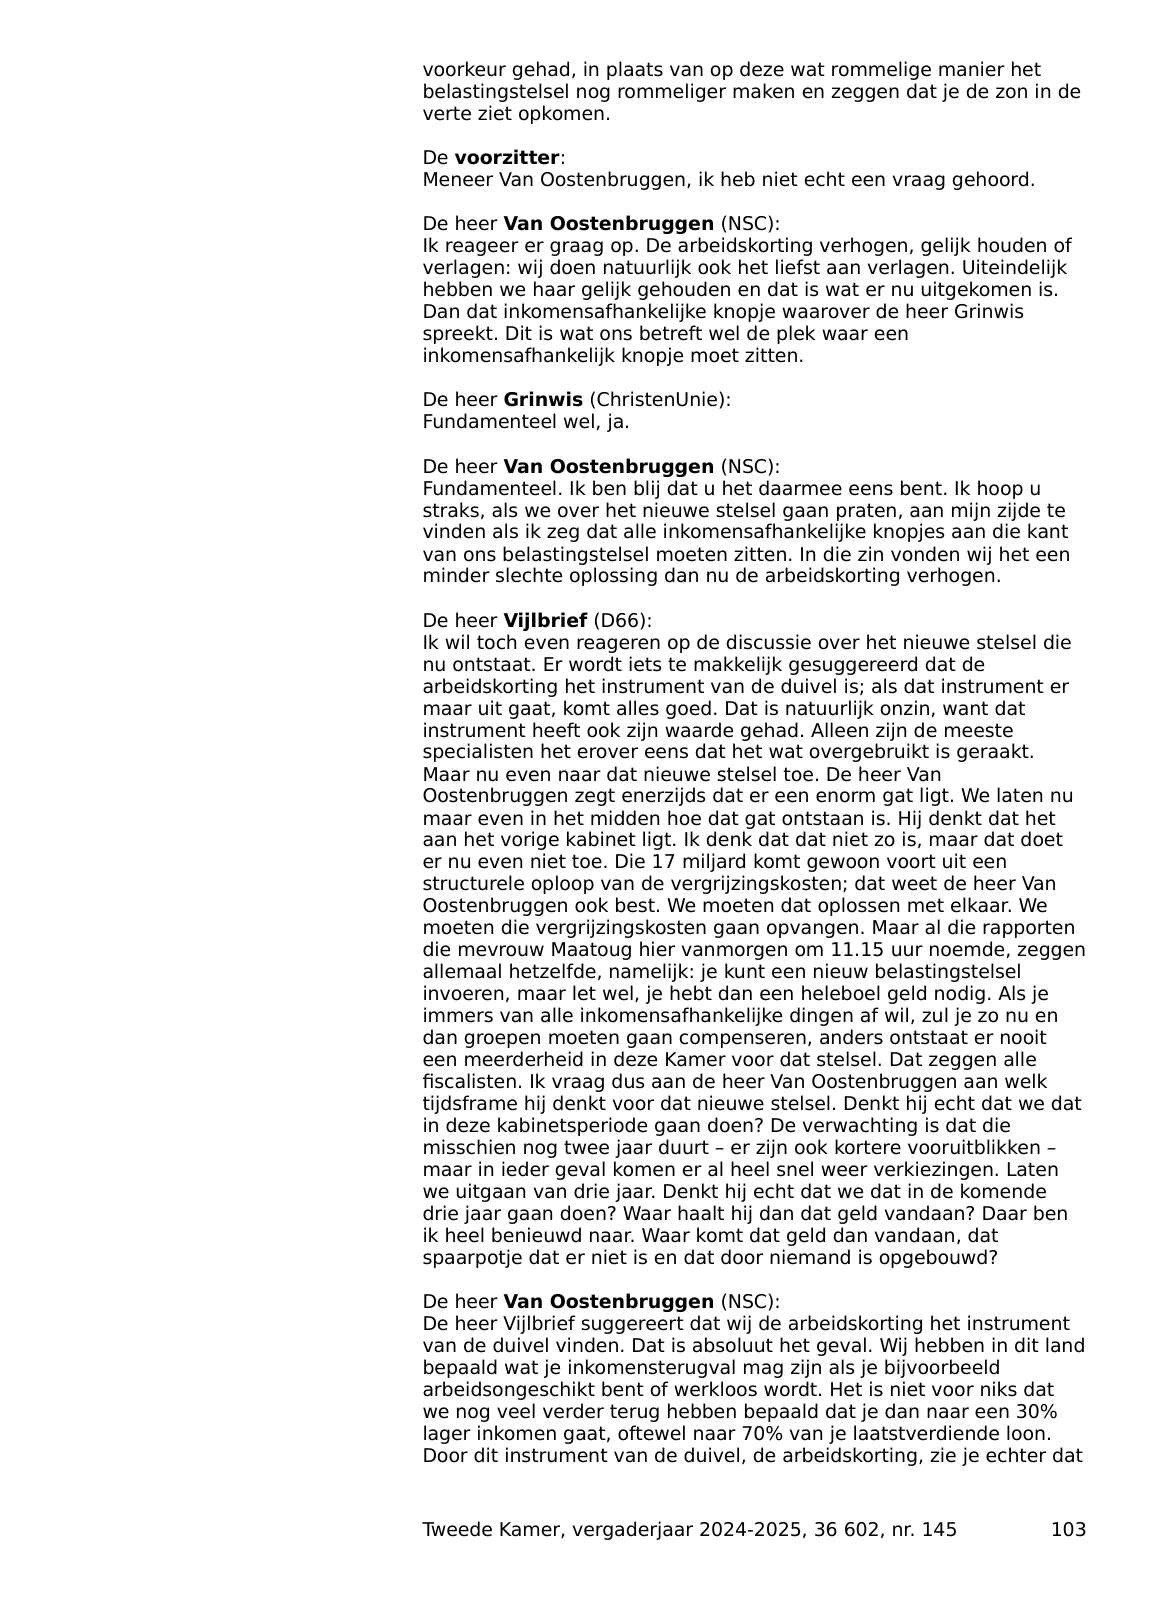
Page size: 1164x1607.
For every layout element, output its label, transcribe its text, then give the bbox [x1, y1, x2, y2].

text De heer Vijlbrief suggereert dat wij de arbeidskorting het instrument van de duivel vinden. Dat is absoluut het geval. Wij hebben in dit land bepaald wat je inkomensterugval mag zijn als je bijvoorbeeld arbeidsongeschikt bent of werkloos wordt. Het is niet voor niks dat we nog veel verder terug hebben bepaald dat je dan naar een 30% lager inkomen gaat, oftewel naar 70% van je laatstverdiende loon. Door dit instrument van de duivel, de arbeidskorting, zie je echter dat [422, 1313, 1087, 1467]
text Ik reageer er graag op. De arbeidskorting verhogen, gelijk houden of verlagen: wij doen natuurlijk ook het liefst aan verlagen. Uiteindelijk hebben we haar gelijk gehouden en dat is wat er nu uitgekomen is. [422, 235, 1087, 301]
text Dan dat inkomensafhankelijke knopje waarover de heer Grinwis spreekt. Dit is wat ons betreft wel de plek waar een inkomensafhankelijk knopje moet zitten. [422, 301, 1087, 367]
text Fundamenteel. Ik ben blij dat u het daarmee eens bent. Ik hoop u straks, als we over het nieuwe stelsel gaan praten, aan mijn zijde te vinden als ik zeg dat alle inkomensafhankelijke knopjes aan die kant van ons belastingstelsel moeten zitten. In die zin vonden wij het een minder slechte oplossing dan nu de arbeidskorting verhogen. [422, 477, 1087, 587]
text De heer Van Oostenbruggen (NSC): [422, 213, 1087, 235]
text Ik wil toch even reageren op de discussie over het nieuwe stelsel die nu ontstaat. Er wordt iets te makkelijk gesuggereerd dat de arbeidskorting het instrument van de duivel is; als dat instrument er maar uit gaat, komt alles goed. Dat is natuurlijk onzin, want dat instrument heeft ook zijn waarde gehad. Alleen zijn de meeste specialisten het erover eens dat het wat overgebruikt is geraakt. [422, 632, 1087, 763]
text De heer Van Oostenbruggen (NSC): [422, 456, 1087, 477]
text De voorzitter: [422, 147, 1087, 169]
text De heer Vijlbrief (D66): [422, 609, 1087, 632]
text voorkeur gehad, in plaats van op deze wat rommelige manier het belastingstelsel nog rommeliger maken en zeggen dat je de zon in de verte ziet opkomen. [422, 59, 1087, 125]
text De heer Grinwis (ChristenUnie): [422, 389, 1087, 411]
text Maar nu even naar dat nieuwe stelsel toe. De heer Van Oostenbruggen zegt enerzijds dat er een enorm gat ligt. We laten nu maar even in het midden hoe dat gat ontstaan is. Hij denkt dat het aan het vorige kabinet ligt. Ik denk dat dat niet zo is, maar dat doet er nu even niet toe. Die 17 miljard komt gewoon voort uit een structurele oploop van de vergrijzingskosten; dat weet de heer Van Oostenbruggen ook best. We moeten dat oplossen met elkaar. We moeten die vergrijzingskosten gaan opvangen. Maar al die rapporten die mevrouw Maatoug hier vanmorgen om 11.15 uur noemde, zeggen allemaal hetzelfde, namelijk: je kunt een nieuw belastingstelsel invoeren, maar let wel, je hebt dan een heleboel geld nodig. Als je immers van alle inkomensafhankelijke dingen af wil, zul je zo nu en dan groepen moeten gaan compenseren, anders ontstaat er nooit een meerderheid in deze Kamer voor dat stelsel. Dat zeggen alle fiscalisten. Ik vraag dus aan de heer Van Oostenbruggen aan welk tijdsframe hij denkt voor dat nieuwe stelsel. Denkt hij echt dat we dat in deze kabinetsperiode gaan doen? De verwachting is dat die misschien nog twee jaar duurt – er zijn ook kortere vooruitblikken – maar in ieder geval komen er al heel snel weer verkiezingen. Laten we uitgaan van drie jaar. Denkt hij echt dat we dat in de komende drie jaar gaan doen? Waar haalt hij dan dat geld vandaan? Daar ben ik heel benieuwd naar. Waar komt dat geld dan vandaan, dat spaarpotje dat er niet is en dat door niemand is opgebouwd? [422, 763, 1087, 1269]
text Fundamenteel wel, ja. [422, 411, 1087, 433]
text De heer Van Oostenbruggen (NSC): [422, 1291, 1087, 1313]
text Meneer Van Oostenbruggen, ik heb niet echt een vraag gehoord. [422, 169, 1087, 191]
